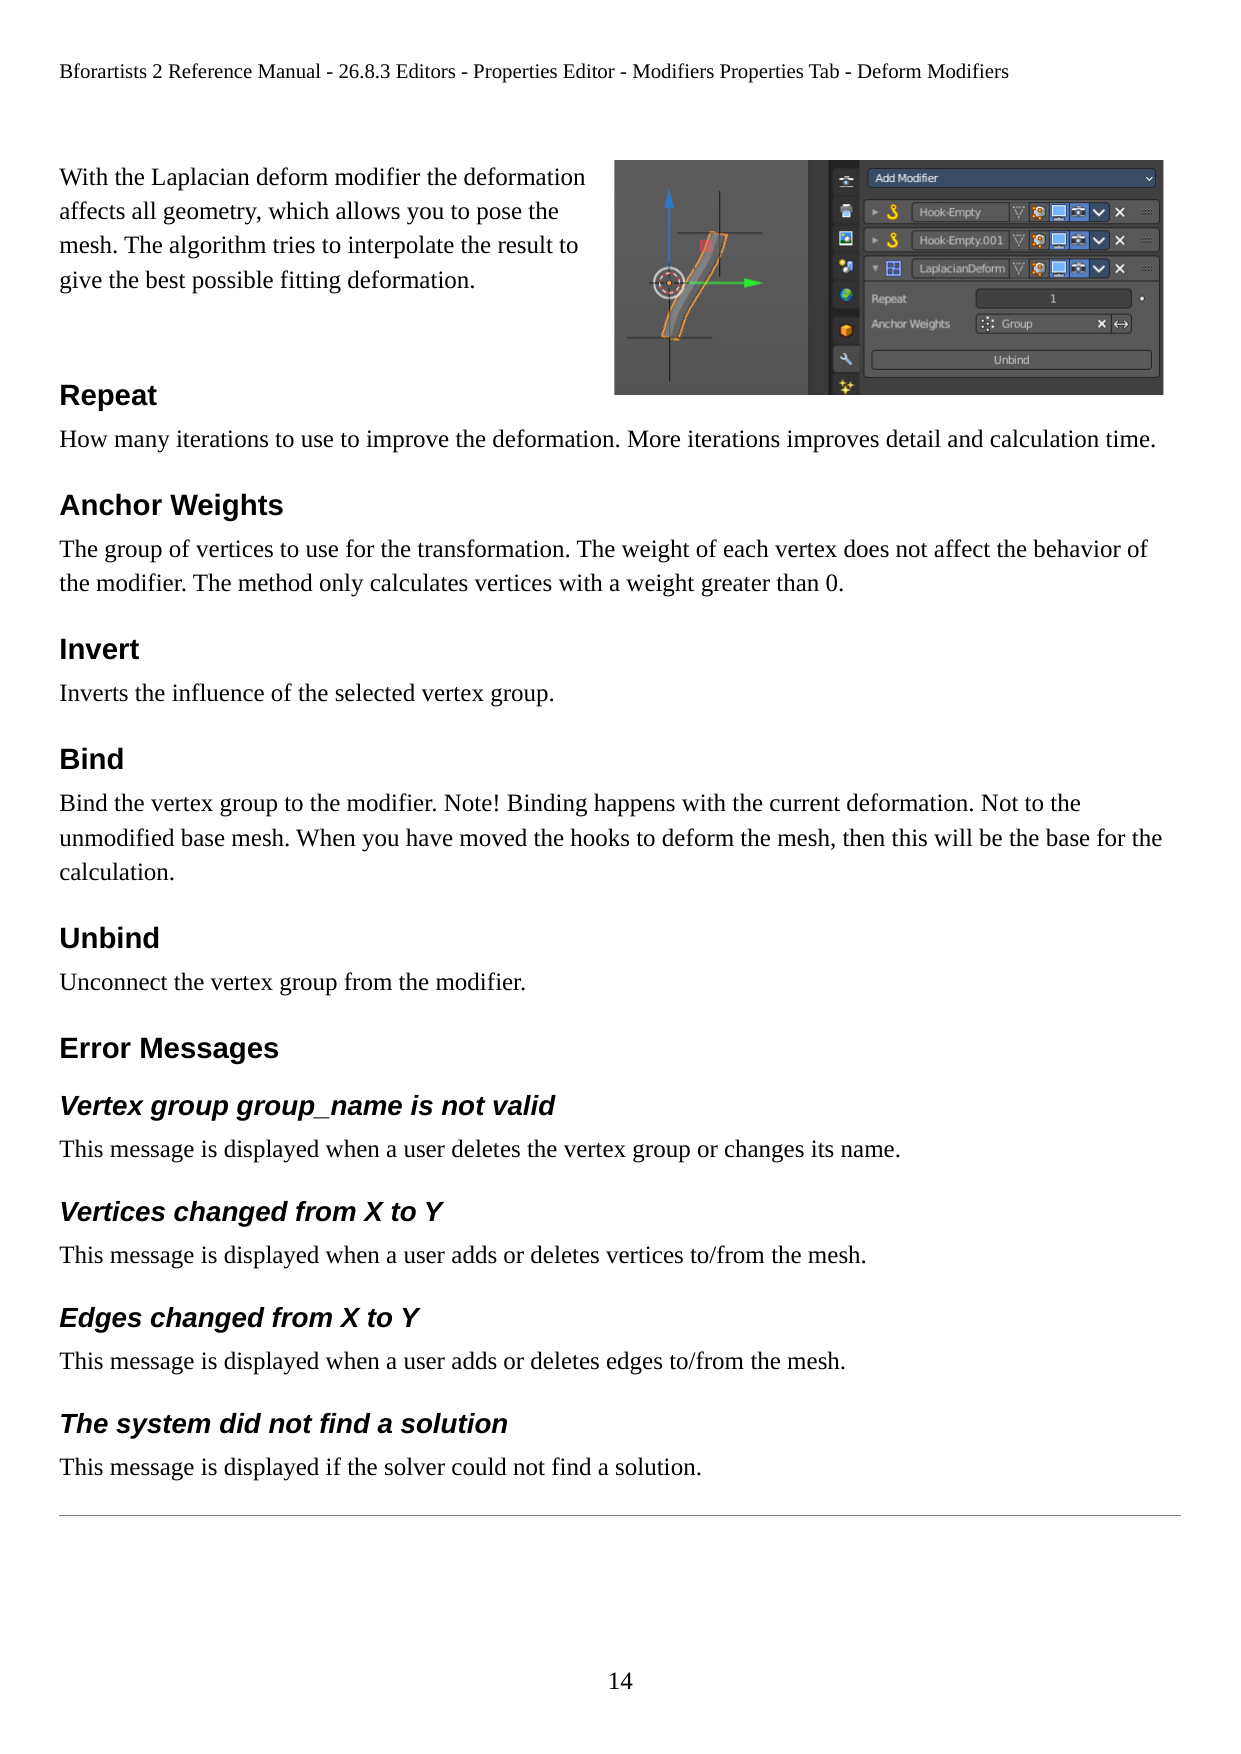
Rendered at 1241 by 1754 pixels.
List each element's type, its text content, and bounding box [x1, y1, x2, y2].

picture [614, 160, 1164, 395]
text Inverts the influence of the selected vertex group. [59, 678, 1181, 707]
subtitle Anchor Weights [59, 488, 1181, 521]
text With the Laplacian deform modifier the deformation affects all geometry, which allows you to pose the mesh. The algorithm tries to interpolate the result to give the best possible fitting deformation. [59, 162, 614, 294]
text The group of vertices to use for the transformation. The weight of each vertex does not affect the behavior of the modifier. The method only calculates vertices with a weight greater than 0. [59, 534, 1181, 597]
subtitle Unbind [59, 921, 1181, 954]
text This message is displayed when a user deletes the vertex group or changes its name. [59, 1134, 1181, 1163]
subtitle Edges changed from X to Y [59, 1301, 1181, 1333]
subtitle Repeat [59, 378, 1181, 412]
text How many iterations to use to improve the deformation. More iterations improves detail and calculation time. [59, 424, 1181, 453]
subtitle Invert [59, 632, 1181, 666]
text Bind the vertex group to the modifier. Note! Binding happens with the current deformation. Not to the unmodified base mesh. When you have moved the hooks to deform the mesh, then this will be the base for the calculation. [59, 788, 1181, 886]
text Unconnect the vertex group from the modifier. [59, 967, 1181, 996]
subtitle Error Messages [59, 1031, 1181, 1064]
subtitle Vertices changed from X to Y [59, 1195, 1181, 1227]
text This message is displayed when a user adds or deletes vertices to/from the mesh. [59, 1240, 1181, 1268]
subtitle Vertex group group_name is not valid [59, 1089, 1181, 1121]
subtitle The system did not find a solution [59, 1407, 1181, 1439]
subtitle Bind [59, 742, 1181, 776]
text This message is displayed if the solver could not find a solution. [59, 1452, 1181, 1480]
text This message is displayed when a user adds or deletes edges to/from the mesh. [59, 1346, 1181, 1374]
